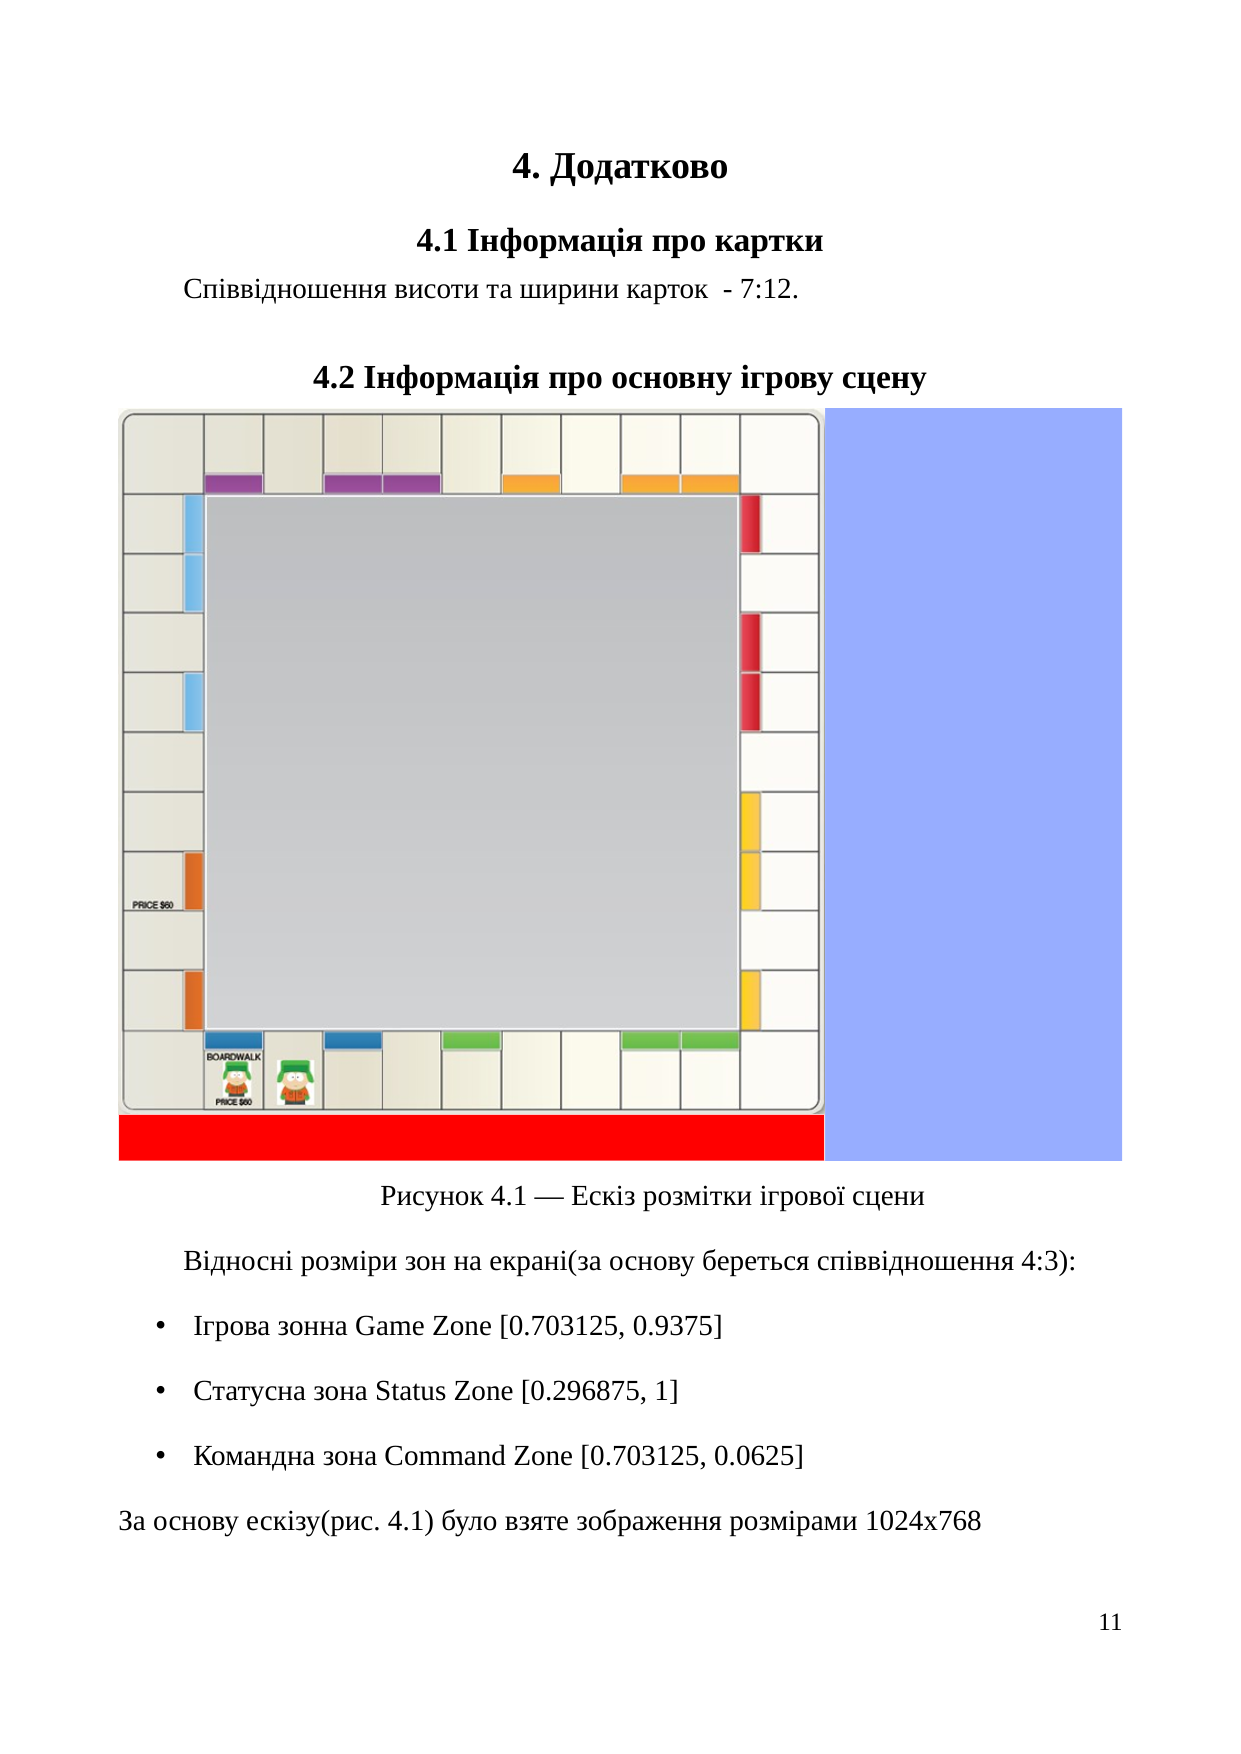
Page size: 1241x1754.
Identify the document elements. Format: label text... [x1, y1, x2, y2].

text Відносні розміри зон на екрані(за основу береться співвідношення 4:3): [118, 1243, 1122, 1276]
text Співвідношення висоти та ширини карток - 7:12. [118, 271, 1122, 305]
list Ігрова зонна Game Zone [0.703125, 0.9375] [156, 1308, 1122, 1341]
subtitle 4.1 Інформація про картки [118, 220, 1122, 259]
list Статусна зона Status Zone [0.296875, 1] [156, 1373, 1122, 1406]
picture [118, 408, 1123, 1161]
subtitle 4. Додатково [118, 143, 1122, 187]
list Командна зона Command Zone [0.703125, 0.0625] [156, 1438, 1122, 1471]
text Рисунок 4.1 — Ескіз розмітки ігрової сцени [118, 1161, 1122, 1211]
subtitle 4.2 Інформація про основну ігрову сцену [118, 357, 1122, 396]
text За основу ескізу(рис. 4.1) було взяте зображення розмірами 1024х768 [118, 1503, 1122, 1536]
